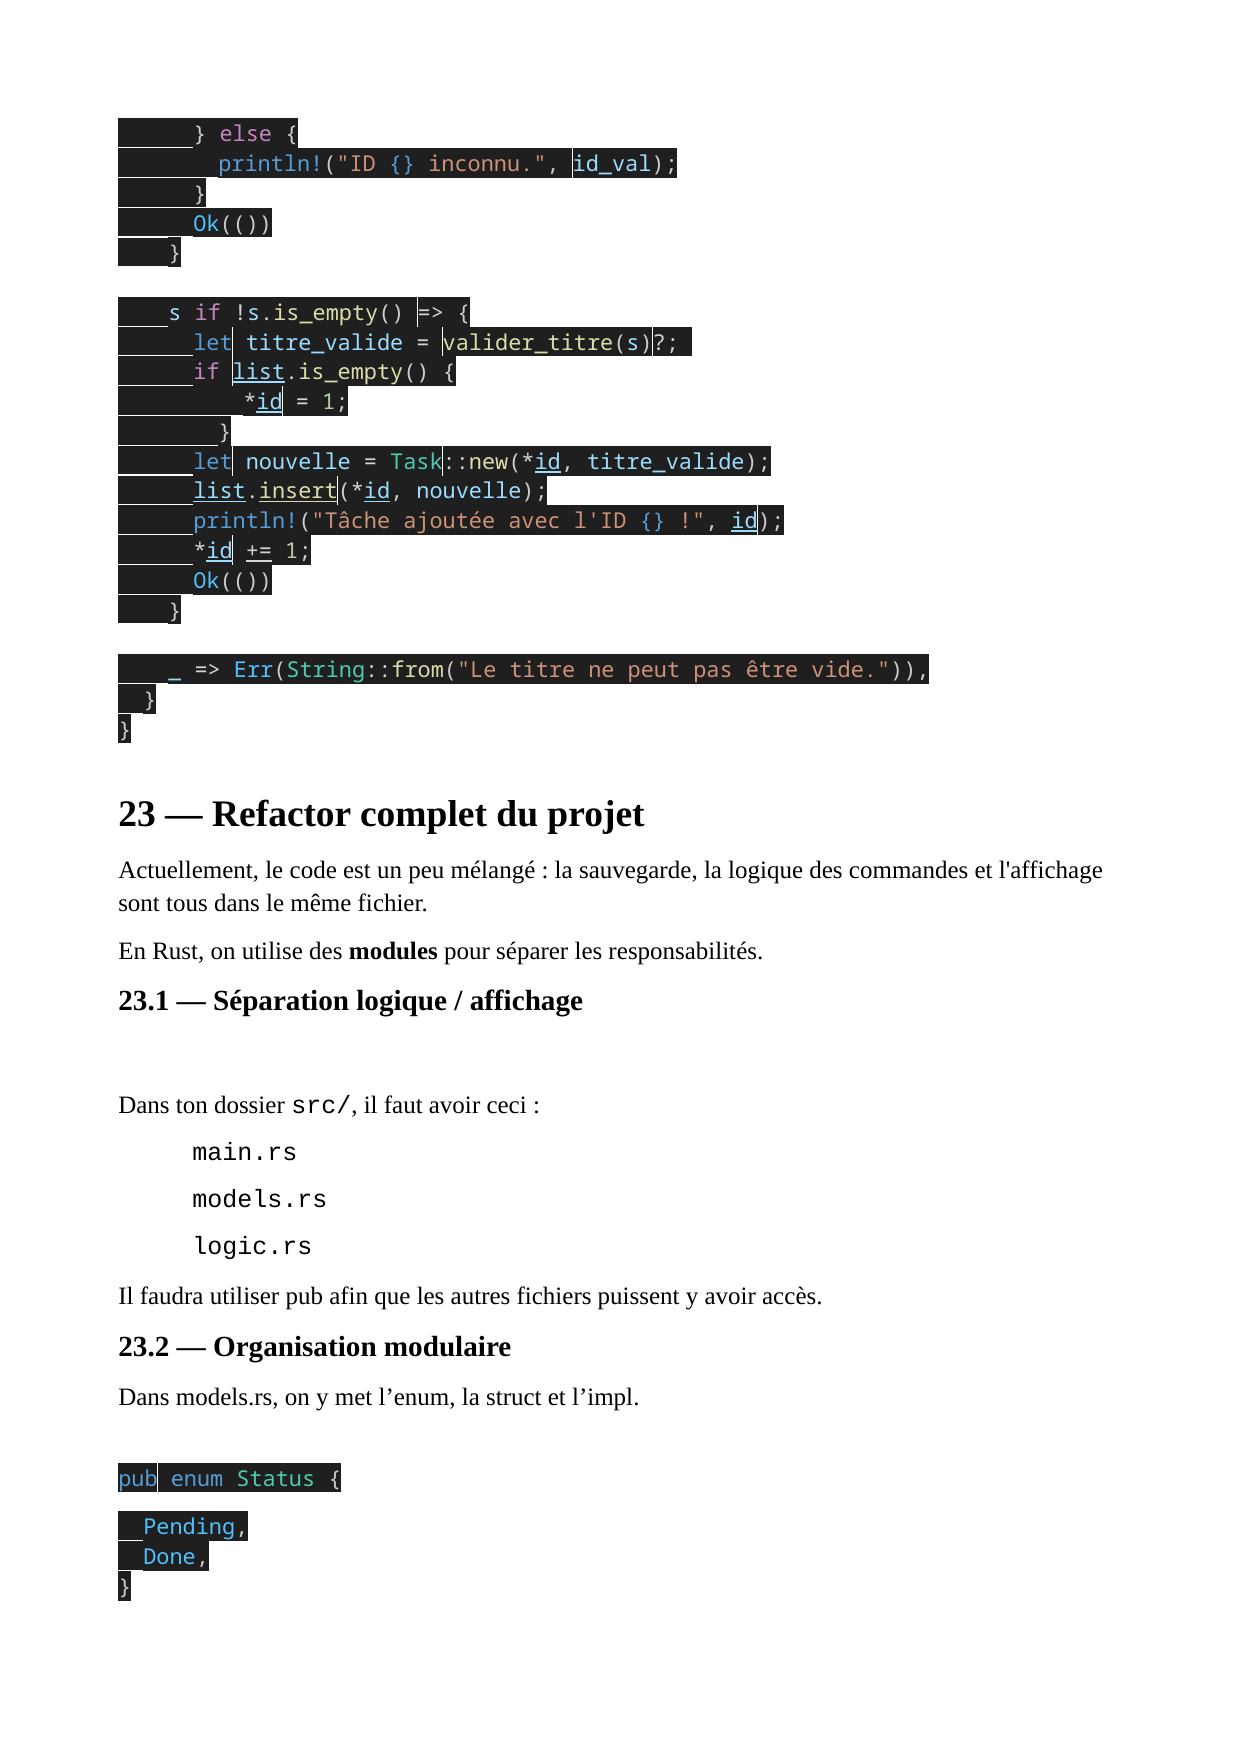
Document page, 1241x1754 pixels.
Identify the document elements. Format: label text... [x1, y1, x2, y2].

text let nouvelle = Task::new(*id, titre_valide); [118, 446, 1122, 476]
text println!("Tâche ajoutée avec l'ID {} !", id); [118, 505, 1122, 535]
text } [118, 684, 1122, 714]
text pub enum Status { [118, 1429, 1122, 1492]
text } else { [118, 118, 1122, 148]
text } [118, 595, 1122, 624]
text En Rust, on utilise des modules pour séparer les responsabilités. [118, 936, 1122, 965]
text s if !s.is_empty() => { [118, 297, 1122, 327]
text *id = 1; [118, 386, 1122, 416]
text println!("ID {} inconnu.", id_val); [118, 148, 1122, 178]
text } [118, 714, 1122, 743]
text } [118, 1571, 1122, 1601]
text *id += 1; [118, 535, 1122, 565]
text _ => Err(String::from("Le titre ne peut pas être vide.")), [118, 654, 1122, 684]
text 23 — Refactor complet du projet [118, 791, 1122, 834]
text Actuellement, le code est un peu mélangé : la sauvegarde, la logique des commandes et l'affichage sont tous dans le même fichier. [118, 855, 1122, 917]
text Pending, [118, 1511, 1122, 1541]
text Dans ton dossier src/, il faut avoir ceci : [118, 1090, 1122, 1121]
text 23.1 — Séparation logique / affichage [118, 983, 1122, 1017]
text Done, [118, 1541, 1122, 1571]
list models.rs [162, 1187, 1122, 1215]
list main.rs [162, 1140, 1122, 1168]
text if list.is_empty() { [118, 356, 1122, 386]
text Il faudra utiliser pub afin que les autres fichiers puissent y avoir accès. [118, 1281, 1122, 1310]
list logic.rs [162, 1234, 1122, 1262]
text Dans models.rs, on y met l’enum, la struct et l’impl. [118, 1382, 1122, 1411]
text let titre_valide = valider_titre(s)?; [118, 327, 1122, 356]
text } [118, 237, 1122, 267]
text } [118, 416, 1122, 446]
text 23.2 — Organisation modulaire [118, 1329, 1122, 1362]
text list.insert(*id, nouvelle); [118, 476, 1122, 505]
text } [118, 178, 1122, 207]
text Ok(()) [118, 565, 1122, 595]
text Ok(()) [118, 207, 1122, 237]
